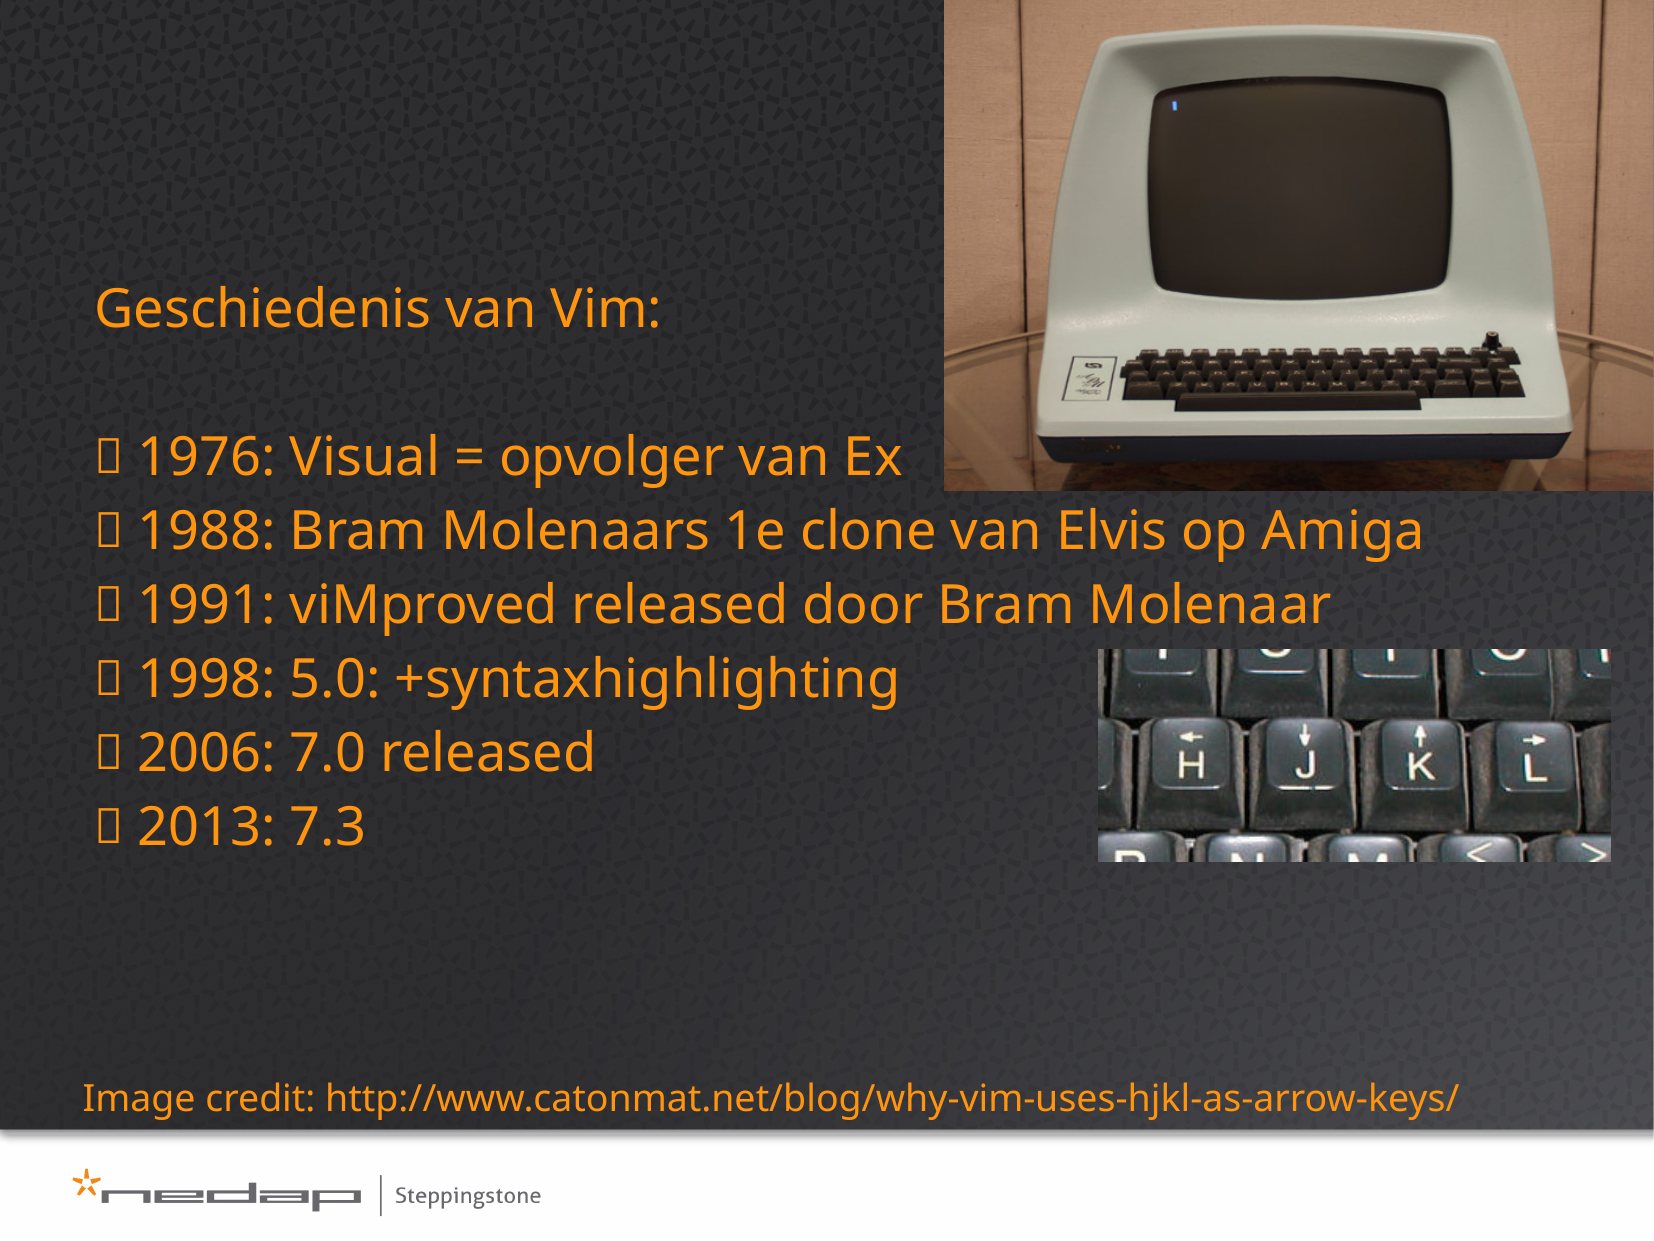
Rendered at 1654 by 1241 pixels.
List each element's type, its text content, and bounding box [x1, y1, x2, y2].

text_box Geschiedenis van Vim: 1976: Visual = opvolger van Ex 1988: Bram Molenaars 1e clone van Elvis op Amiga 1991: viMproved released door Bram Molenaar 1998: 5.0: +syntaxhighlighting 2006: 7.0 released 2013: 7.3 [94, 259, 1571, 945]
text_box Image credit: http://www.catonmat.net/blog/why-vim-uses-hjkl-as-arrow-keys/ [82, 1074, 1524, 1120]
picture [0, 0, 1654, 1241]
